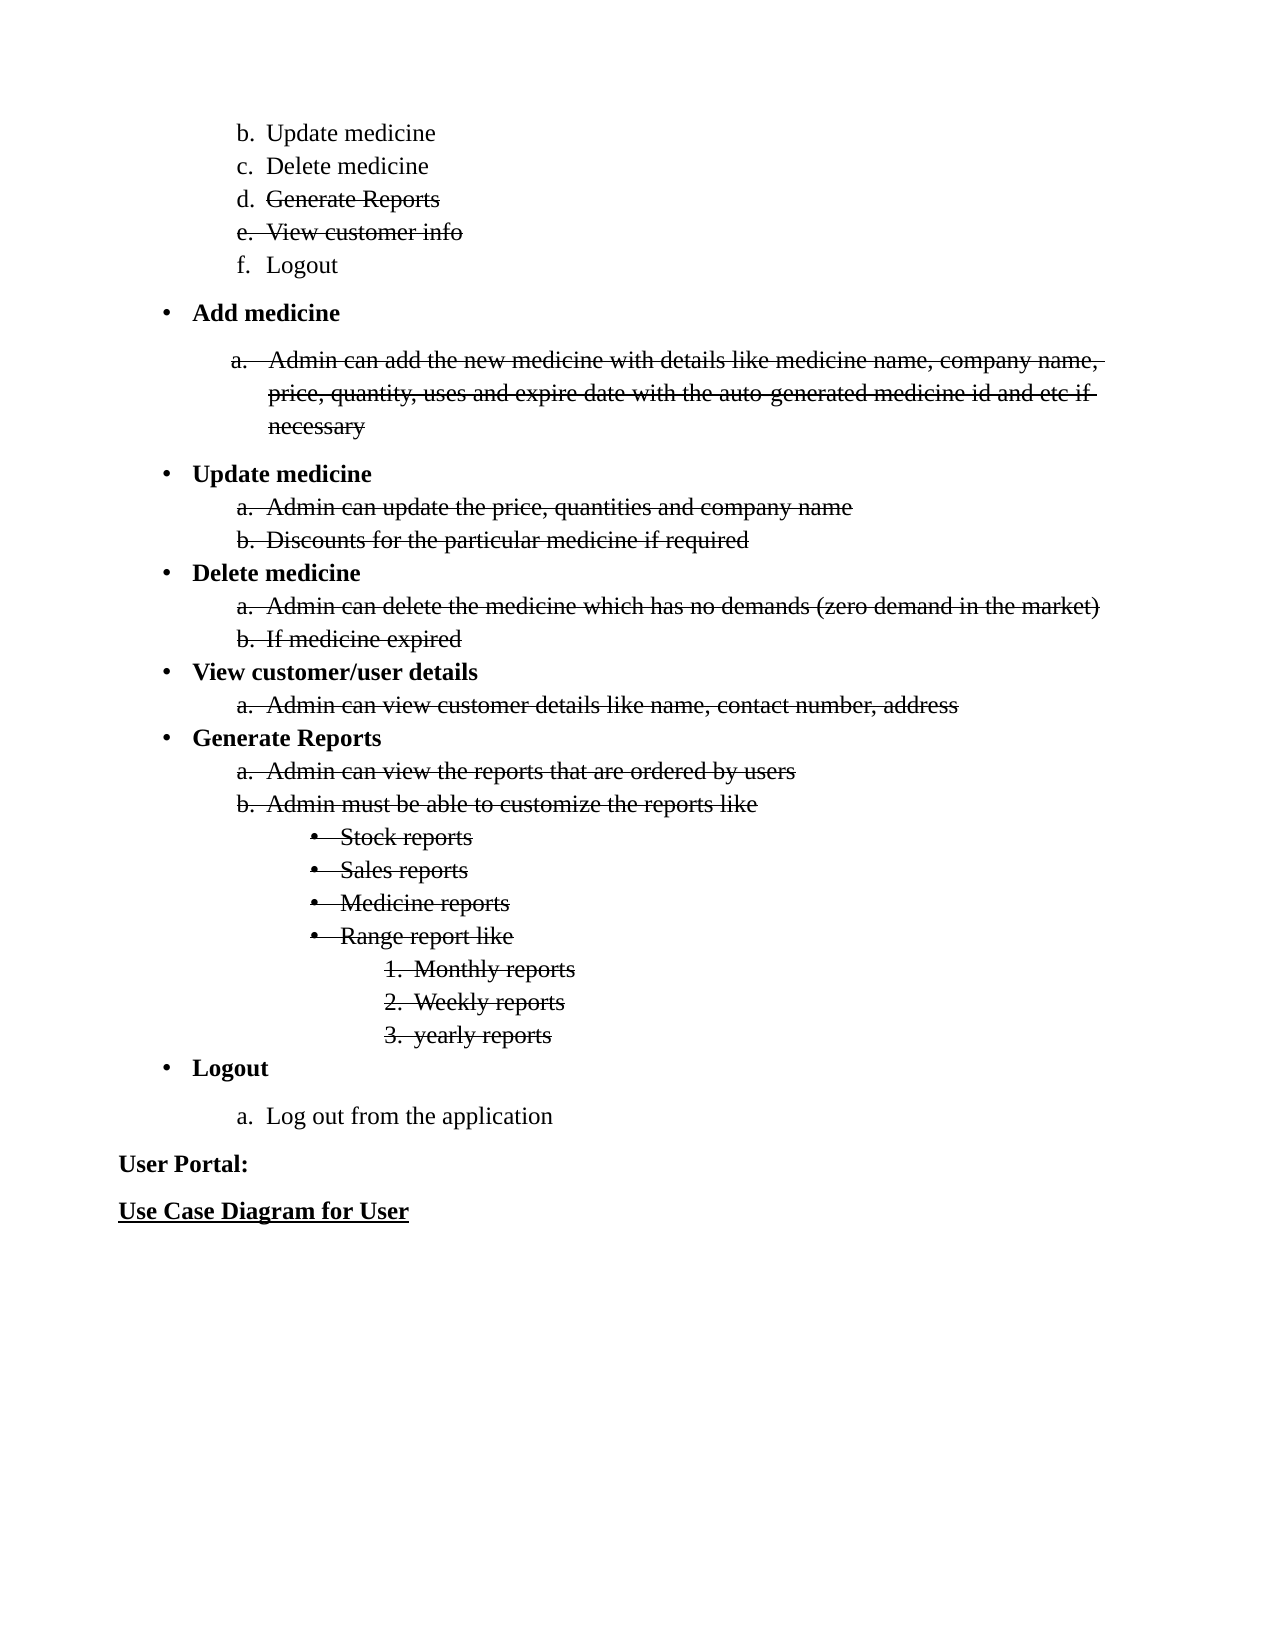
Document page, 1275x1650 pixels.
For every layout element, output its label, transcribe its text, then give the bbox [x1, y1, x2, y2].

text User Portal: [118, 1149, 1157, 1177]
list Delete medicine [236, 151, 1157, 180]
list Generate Reports [236, 184, 1157, 213]
list Stock reports [310, 822, 1157, 851]
list Admin can add the new medicine with details like medicine name, company name, price, quantity, uses and expire date with the auto-generated medicine id and etc if necessary [231, 345, 1157, 440]
list View customer info [236, 217, 1157, 246]
list Admin can delete the medicine which has no demands (zero demand in the market) [236, 591, 1157, 620]
list Range report like [310, 921, 1157, 950]
list Generate Reports [162, 723, 1157, 752]
list Sales reports [310, 855, 1157, 884]
list Admin can view the reports that are ordered by users [236, 756, 1157, 785]
list Monthly reports [384, 954, 1157, 983]
list Medicine reports [310, 888, 1157, 917]
list Add medicine [162, 298, 1157, 327]
list Discounts for the particular medicine if required [236, 525, 1157, 554]
text Use Case Diagram for User [118, 1196, 1157, 1225]
list Logout [162, 1053, 1157, 1082]
list Log out from the application [236, 1101, 1157, 1130]
list yearly reports [384, 1020, 1157, 1049]
list Update medicine [236, 118, 1157, 147]
list Logout [236, 250, 1157, 279]
list Admin must be able to customize the reports like [236, 789, 1157, 818]
list If medicine expired [236, 624, 1157, 653]
list Delete medicine [162, 558, 1157, 587]
list Admin can view customer details like name, contact number, address [236, 690, 1157, 719]
list View customer/user details [162, 657, 1157, 686]
list Admin can update the price, quantities and company name [236, 492, 1157, 521]
list Update medicine [162, 459, 1157, 488]
list Weekly reports [384, 987, 1157, 1016]
